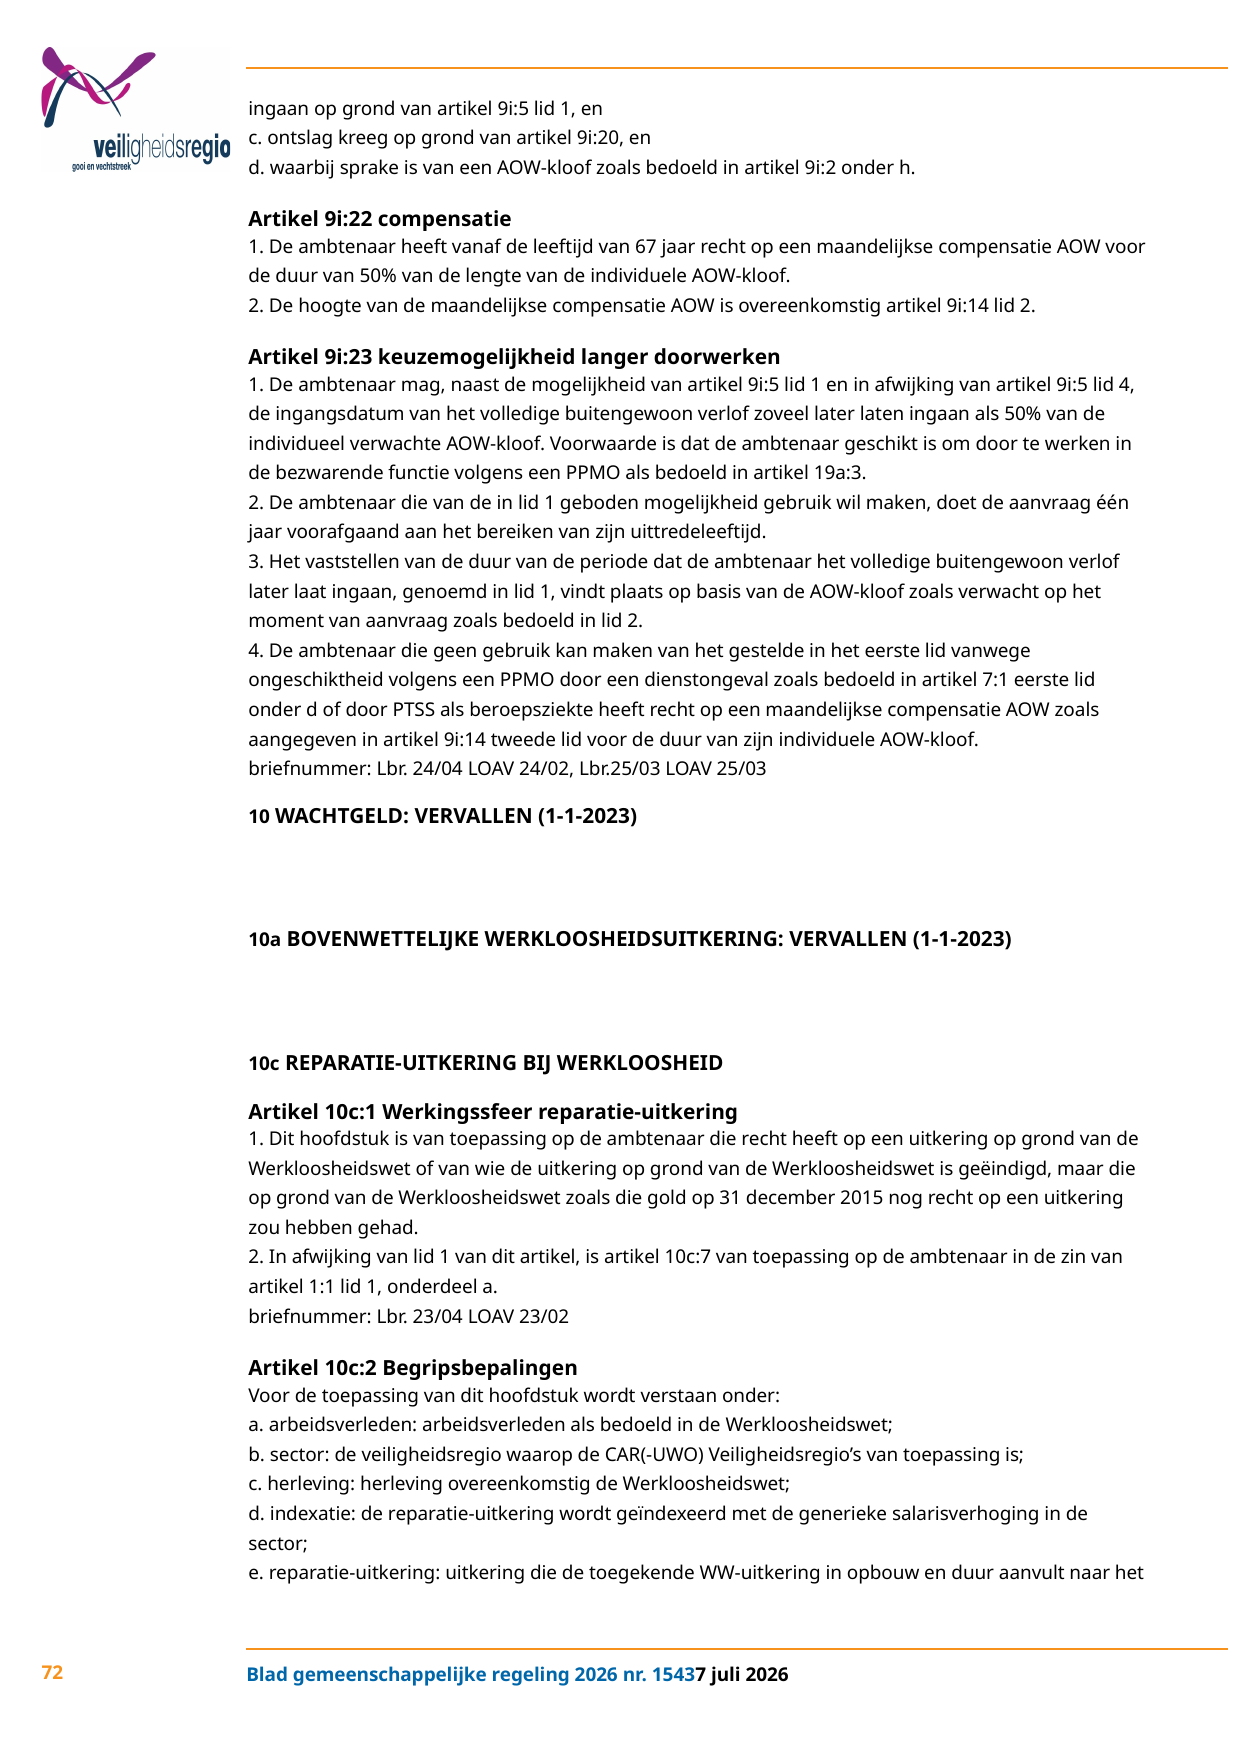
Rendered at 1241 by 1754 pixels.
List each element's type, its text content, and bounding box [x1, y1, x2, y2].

text briefnummer: Lbr. 24/04 LOAV 24/02, Lbr.25/03 LOAV 25/03 [248, 755, 1152, 781]
text 2. De hoogte van de maandelijkse compensatie AOW is overeenkomstig artikel 9i:14 lid 2. [248, 292, 1152, 318]
text Artikel 9i:23 keuzemogelijkheid langer doorwerken [248, 342, 1152, 371]
text Artikel 10c:2 Begripsbepalingen [248, 1353, 1152, 1382]
text a. arbeidsverleden: arbeidsverleden als bedoeld in de Werkloosheidswet; [248, 1411, 1152, 1437]
text 2. In afwijking van lid 1 van dit artikel, is artikel 10c:7 van toepassing op de ambtenaar in de zin van artikel 1:1 lid 1, onderdeel a. [248, 1244, 1152, 1299]
text Voor de toepassing van dit hoofdstuk wordt verstaan onder: [248, 1382, 1152, 1407]
text c. herleving: herleving overeenkomstig de Werkloosheidswet; [248, 1471, 1152, 1496]
text 1. De ambtenaar heeft vanaf de leeftijd van 67 jaar recht op een maandelijkse compensatie AOW voor de duur van 50% van de lengte van de individuele AOW-kloof. [248, 233, 1152, 288]
text b. sector: de veiligheidsregio waarop de CAR(-UWO) Veiligheidsregio’s van toepassing is; [248, 1441, 1152, 1467]
text d. waarbij sprake is van een AOW-kloof zoals bedoeld in artikel 9i:2 onder h. [248, 154, 1152, 180]
text c. ontslag kreeg op grond van artikel 9i:20, en [248, 124, 1152, 150]
text 1. De ambtenaar mag, naast de mogelijkheid van artikel 9i:5 lid 1 en in afwijking van artikel 9i:5 lid 4, de ingangsdatum van het volledige buitengewoon verlof zoveel later laten ingaan als 50% van de individueel verwachte AOW-kloof. Voorwaarde is dat de ambtenaar geschikt is om door te werken in de bezwarende functie volgens een PPMO als bedoeld in artikel 19a:3. [248, 371, 1152, 485]
text 1. Dit hoofdstuk is van toepassing op de ambtenaar die recht heeft op een uitkering op grond van de Werkloosheidswet of van wie de uitkering op grond van de Werkloosheidswet is geëindigd, maar die op grond van de Werkloosheidswet zoals die gold op 31 december 2015 nog recht op een uitkering zou hebben gehad. [248, 1125, 1152, 1240]
text 10a BOVENWETTELIJKE WERKLOOSHEIDSUITKERING: VERVALLEN (1-1-2023) [248, 924, 1152, 953]
text briefnummer: Lbr. 23/04 LOAV 23/02 [248, 1303, 1152, 1329]
picture [41, 47, 231, 172]
text d. indexatie: de reparatie-uitkering wordt geïndexeerd met de generieke salarisverhoging in de sector; [248, 1500, 1152, 1555]
text Artikel 10c:1 Werkingssfeer reparatie-uitkering [248, 1097, 1152, 1125]
text Artikel 9i:22 compensatie [248, 204, 1152, 233]
text 4. De ambtenaar die geen gebruik kan maken van het gestelde in het eerste lid vanwege ongeschiktheid volgens een PPMO door een dienstongeval zoals bedoeld in artikel 7:1 eerste lid onder d of door PTSS als beroepsziekte heeft recht op een maandelijkse compensatie AOW zoals aangegeven in artikel 9i:14 tweede lid voor de duur van zijn individuele AOW-kloof. [248, 637, 1152, 752]
text 10 WACHTGELD: VERVALLEN (1-1-2023) [248, 801, 1152, 829]
text ingaan op grond van artikel 9i:5 lid 1, en [248, 95, 1152, 121]
text 10c REPARATIE-UITKERING BIJ WERKLOOSHEID [248, 1048, 1152, 1076]
text 2. De ambtenaar die van de in lid 1 geboden mogelijkheid gebruik wil maken, doet de aanvraag één jaar voorafgaand aan het bereiken van zijn uittredeleeftijd. [248, 489, 1152, 544]
text e. reparatie-uitkering: uitkering die de toegekende WW-uitkering in opbouw en duur aanvult naar het [248, 1559, 1152, 1585]
text 3. Het vaststellen van de duur van de periode dat de ambtenaar het volledige buitengewoon verlof later laat ingaan, genoemd in lid 1, vindt plaats op basis van de AOW-kloof zoals verwacht op het moment van aanvraag zoals bedoeld in lid 2. [248, 548, 1152, 633]
